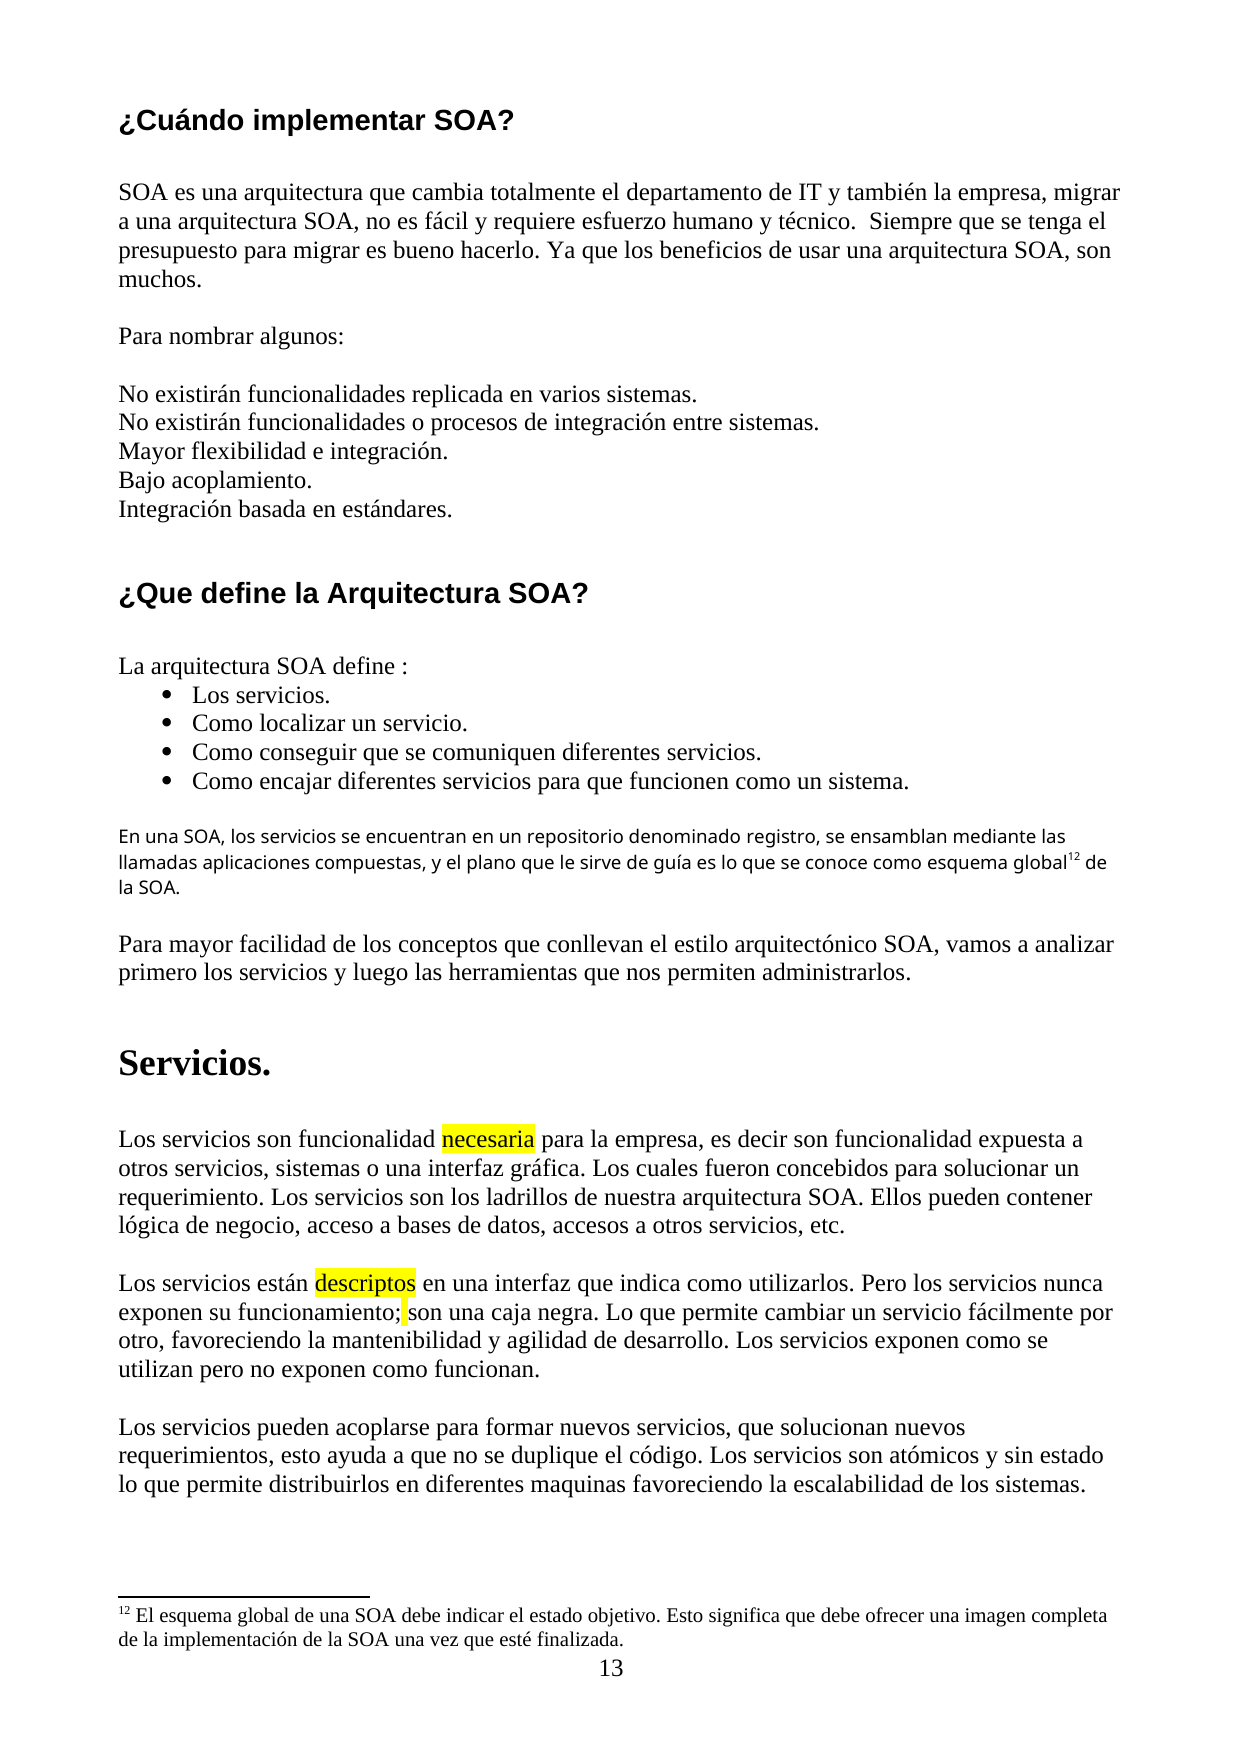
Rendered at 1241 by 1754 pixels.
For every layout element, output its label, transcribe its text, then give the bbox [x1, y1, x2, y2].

text La arquitectura SOA define : [118, 651, 1122, 680]
text Los servicios son funcionalidad necesaria para la empresa, es decir son funcionalidad expuesta a otros servicios, sistemas o una interfaz gráfica. Los cuales fueron concebidos para solucionar un requerimiento. Los servicios son los ladrillos de nuestra arquitectura SOA. Ellos pueden contener lógica de negocio, acceso a bases de datos, accesos a otros servicios, etc. [118, 1124, 1122, 1239]
subtitle Servicios. [118, 1040, 1122, 1083]
list Bajo acoplamiento. [118, 465, 1122, 494]
text En una SOA, los servicios se encuentran en un repositorio denominado registro, se ensamblan mediante las llamadas aplicaciones compuestas, y el plano que le sirve de guía es lo que se conoce como esquema global de la SOA. [118, 823, 1122, 900]
list No existirán funcionalidades replicada en varios sistemas. [118, 379, 1122, 407]
text Para nombrar algunos: [118, 321, 1122, 350]
text Para mayor facilidad de los conceptos que conllevan el estilo arquitectónico SOA, vamos a analizar primero los servicios y luego las herramientas que nos permiten administrarlos. [118, 929, 1122, 986]
list Integración basada en estándares. [118, 494, 1122, 522]
subtitle ¿Que define la Arquitectura SOA? [118, 576, 1122, 610]
text Los servicios pueden acoplarse para formar nuevos servicios, que solucionan nuevos requerimientos, esto ayuda a que no se duplique el código. Los servicios son atómicos y sin estado lo que permite distribuirlos en diferentes maquinas favoreciendo la escalabilidad de los sistemas. [118, 1412, 1122, 1498]
text SOA es una arquitectura que cambia totalmente el departamento de IT y también la empresa, migrar a una arquitectura SOA, no es fácil y requiere esfuerzo humano y técnico. Siempre que se tenga el presupuesto para migrar es bueno hacerlo. Ya que los beneficios de usar una arquitectura SOA, son muchos. [118, 177, 1122, 292]
list No existirán funcionalidades o procesos de integración entre sistemas. [118, 407, 1122, 436]
subtitle ¿Cuándo implementar SOA? [118, 103, 1122, 136]
list Mayor flexibilidad e integración. [118, 436, 1122, 465]
list Como localizar un servicio. [162, 708, 1122, 737]
list Como conseguir que se comuniquen diferentes servicios. [162, 737, 1122, 766]
text El esquema global de una SOA debe indicar el estado objetivo. Esto significa que debe ofrecer una imagen completa de la implementación de la SOA una vez que esté finalizada. [118, 1603, 1122, 1651]
text Los servicios están descriptos en una interfaz que indica como utilizarlos. Pero los servicios nunca exponen su funcionamiento; son una caja negra. Lo que permite cambiar un servicio fácilmente por otro, favoreciendo la mantenibilidad y agilidad de desarrollo. Los servicios exponen como se utilizan pero no exponen como funcionan. [118, 1268, 1122, 1383]
list Como encajar diferentes servicios para que funcionen como un sistema. [162, 766, 1122, 795]
list Los servicios. [162, 680, 1122, 708]
